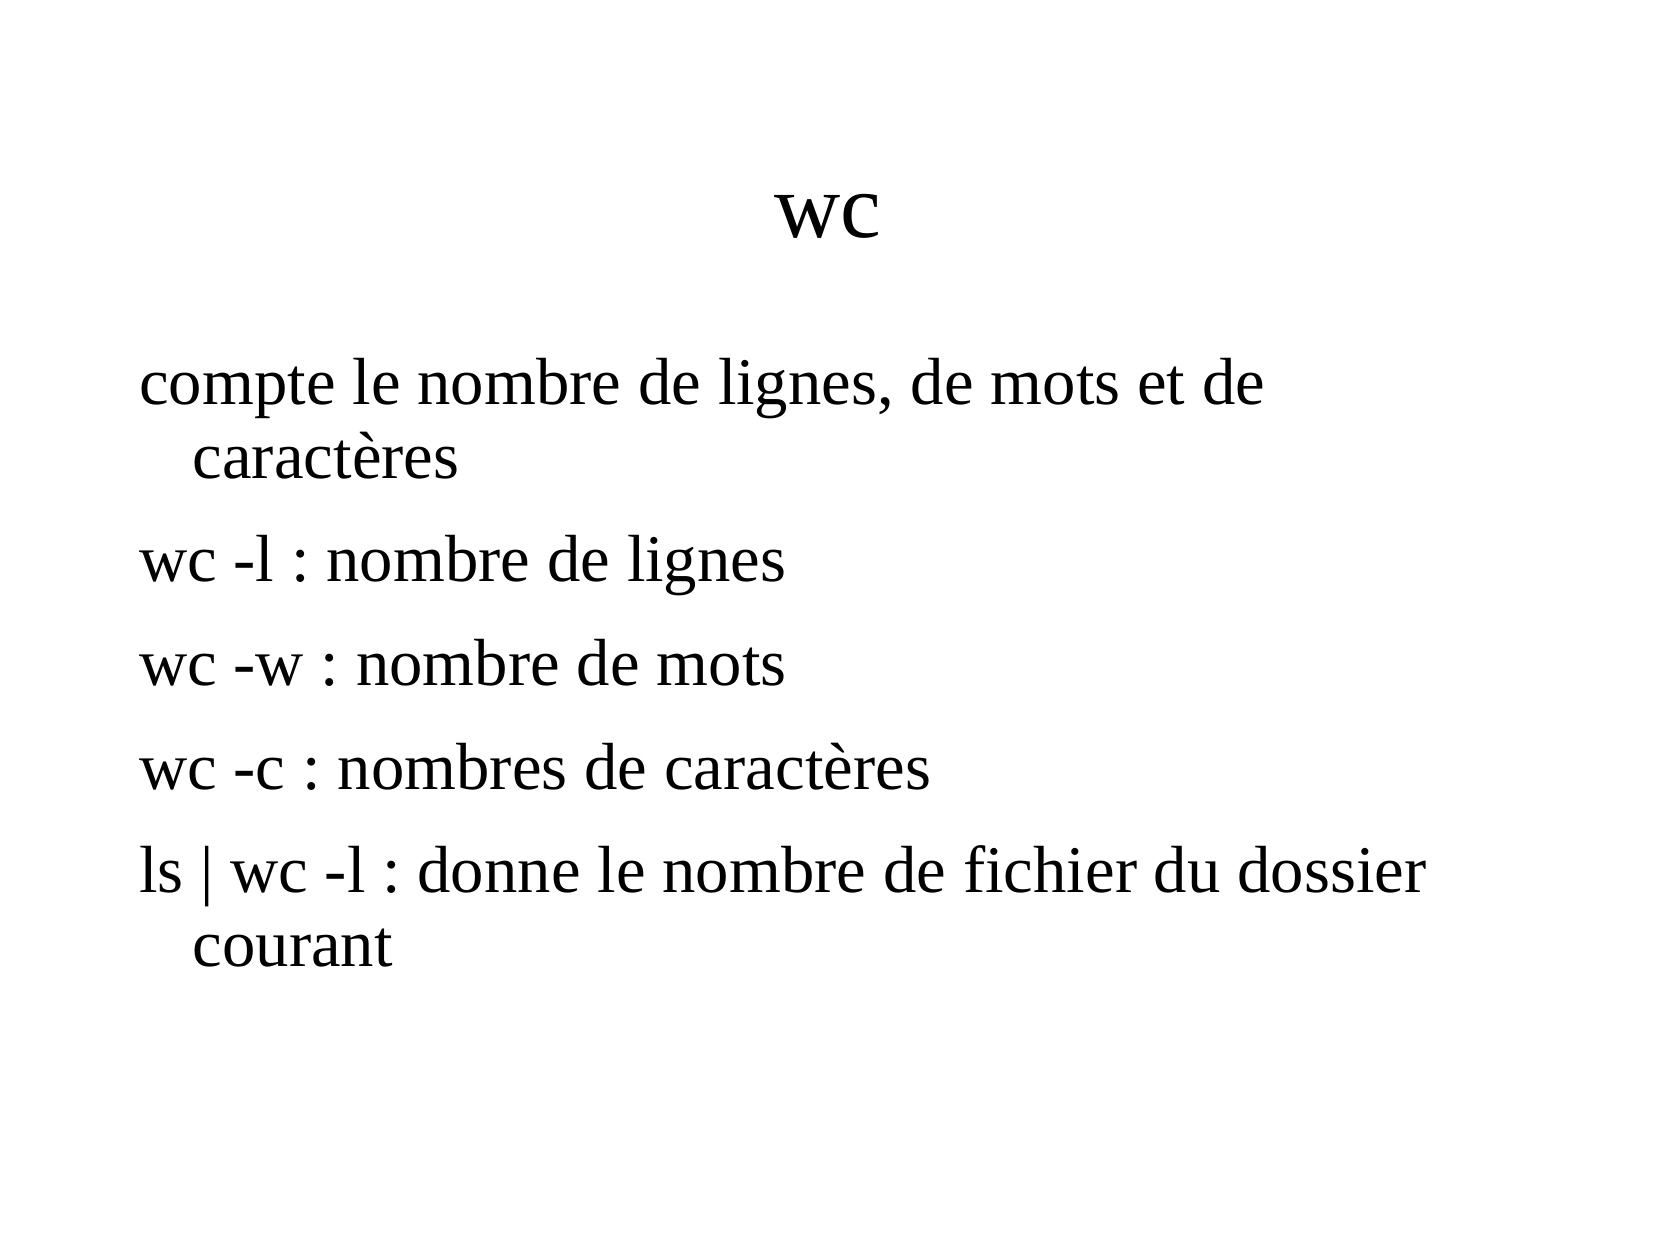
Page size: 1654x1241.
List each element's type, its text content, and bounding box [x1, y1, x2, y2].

list compte le nombre de lignes, de mots et de caractères wc -l : nombre de lignes wc -w : nombre de mots wc -c : nombres de caractères ls | wc -l : donne le nombre de fichier du dossier courant [121, 344, 1534, 1127]
title wc [121, 102, 1534, 311]
